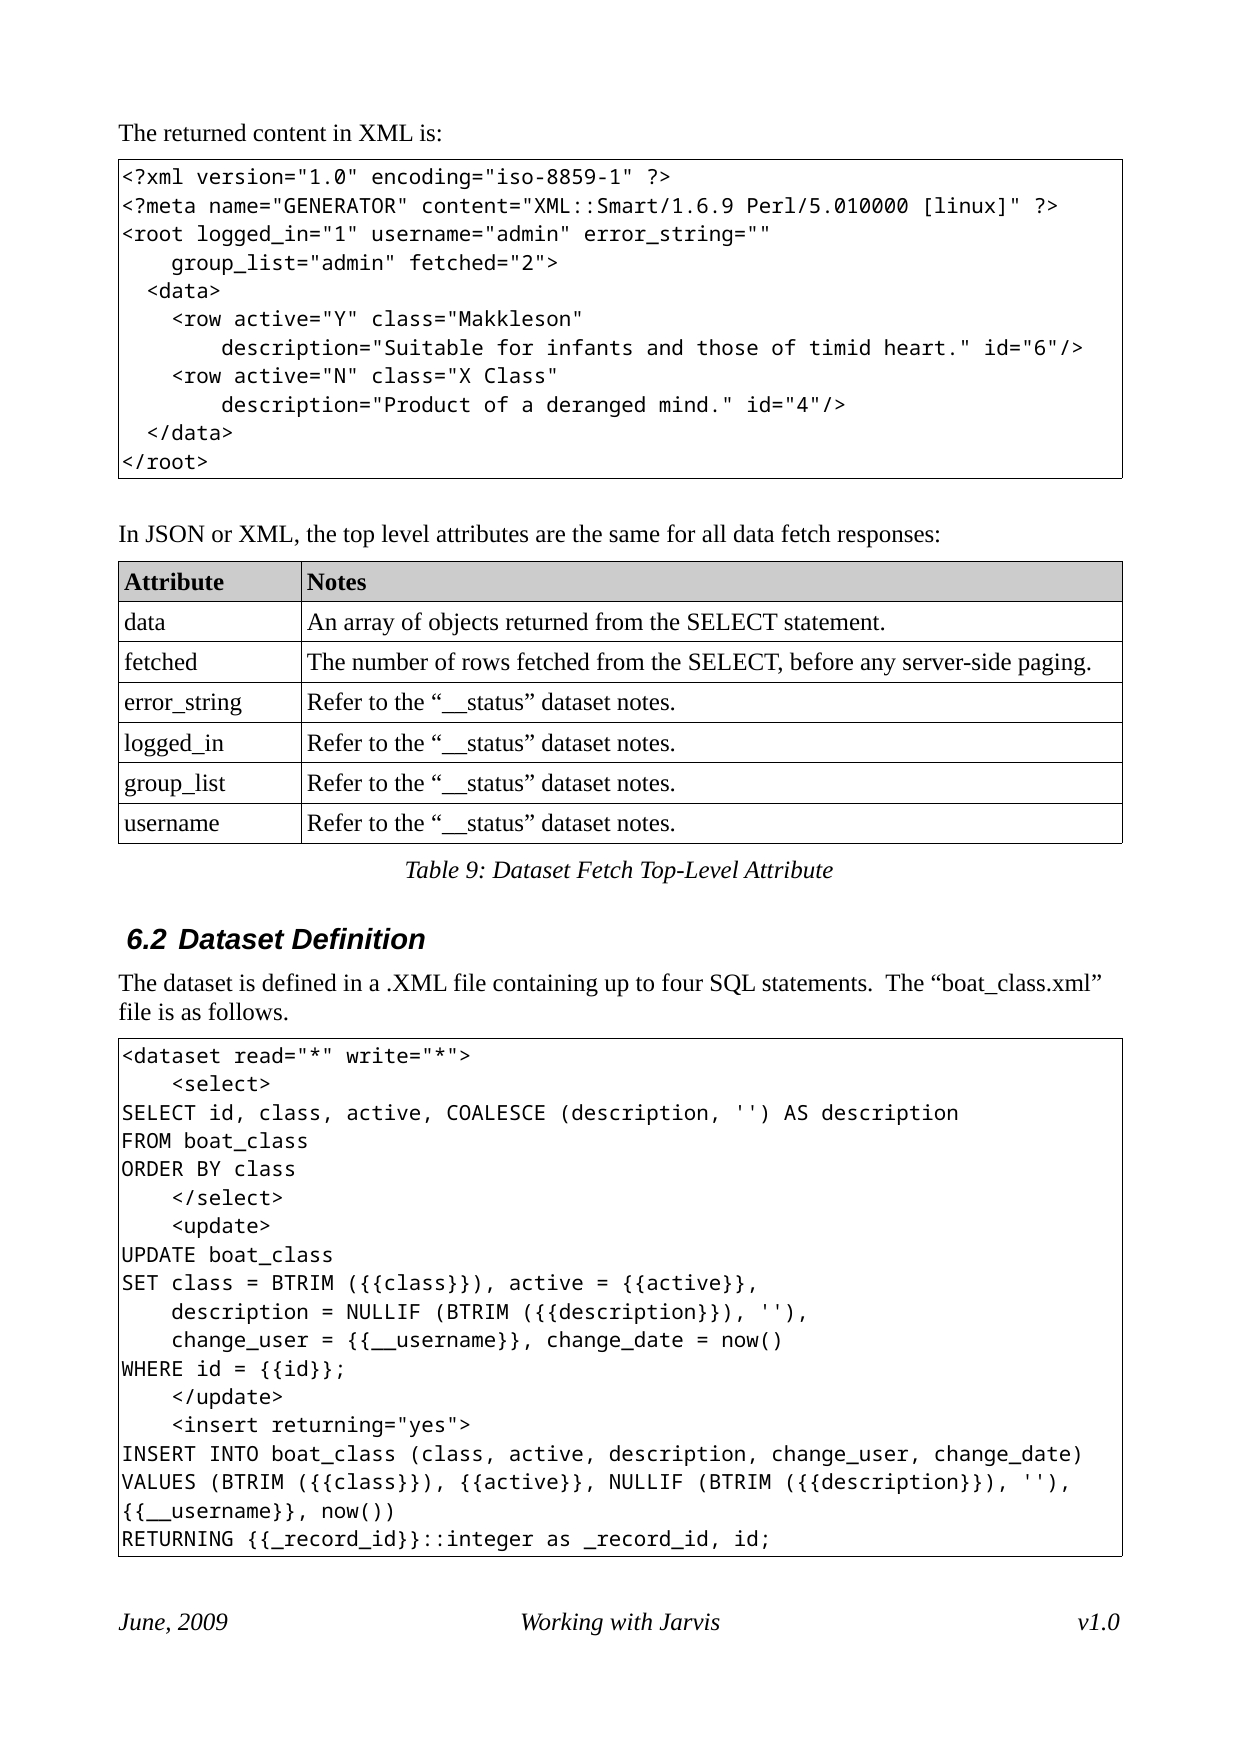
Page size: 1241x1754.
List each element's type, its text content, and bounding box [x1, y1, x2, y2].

text Table 9: Dataset Fetch Top-Level Attribute [118, 856, 1122, 884]
text </data> [119, 415, 1122, 444]
table_cell Refer to the “__status” dataset notes. [302, 723, 1122, 762]
text <update> [119, 1208, 1122, 1237]
text The dataset is defined in a .XML file containing up to four SQL statements. The “boat_class.xml” file is as follows. [118, 968, 1122, 1025]
table_header Attribute [119, 562, 301, 601]
text <select> [119, 1066, 1122, 1095]
table_cell username [119, 804, 301, 843]
text SELECT id, class, active, COALESCE (description, '') AS description [119, 1095, 1122, 1123]
text The returned content in XML is: [118, 118, 1122, 147]
table_cell fetched [119, 642, 301, 682]
table_cell The number of rows fetched from the SELECT, before any server-side paging. [302, 642, 1122, 682]
text <insert returning="yes"> [119, 1407, 1122, 1436]
text <?meta name="GENERATOR" content="XML::Smart/1.6.9 Perl/5.010000 [linux]" ?> [119, 188, 1122, 216]
table_cell group_list [119, 763, 301, 803]
text <row active="N" class="X Class" [119, 358, 1122, 387]
text SET class = BTRIM ({{class}}), active = {{active}}, [119, 1265, 1122, 1294]
subtitle Dataset Definition [118, 922, 1122, 955]
text <row active="Y" class="Makkleson" [119, 302, 1122, 330]
text <root logged_in="1" username="admin" error_string="" [119, 216, 1122, 245]
text description="Product of a deranged mind." id="4"/> [119, 387, 1122, 415]
table_cell data [119, 602, 301, 641]
text ORDER BY class [119, 1152, 1122, 1180]
table_cell Refer to the “__status” dataset notes. [302, 804, 1122, 843]
text RETURNING {{_record_id}}::integer as _record_id, id; [119, 1521, 1122, 1556]
table_cell Refer to the “__status” dataset notes. [302, 683, 1122, 722]
table_cell Refer to the “__status” dataset notes. [302, 763, 1122, 803]
text INSERT INTO boat_class (class, active, description, change_user, change_date) [119, 1436, 1122, 1464]
text </select> [119, 1180, 1122, 1208]
text <data> [119, 273, 1122, 302]
text </update> [119, 1379, 1122, 1407]
text description = NULLIF (BTRIM ({{description}}), ''), [119, 1294, 1122, 1322]
table_cell logged_in [119, 723, 301, 762]
text <?xml version="1.0" encoding="iso-8859-1" ?> [119, 160, 1122, 188]
text In JSON or XML, the top level attributes are the same for all data fetch responses: [118, 519, 1122, 548]
table_cell error_string [119, 683, 301, 722]
text VALUES (BTRIM ({{class}}), {{active}}, NULLIF (BTRIM ({{description}}), ''), {{__username}}, now()) [119, 1464, 1122, 1521]
text description="Suitable for infants and those of timid heart." id="6"/> [119, 330, 1122, 358]
table_header Notes [302, 562, 1122, 601]
text group_list="admin" fetched="2"> [119, 245, 1122, 273]
text UPDATE boat_class [119, 1237, 1122, 1265]
text change_user = {{__username}}, change_date = now() [119, 1322, 1122, 1351]
table_cell An array of objects returned from the SELECT statement. [302, 602, 1122, 641]
text WHERE id = {{id}}; [119, 1351, 1122, 1379]
text <dataset read="*" write="*"> [119, 1039, 1122, 1066]
text </root> [119, 444, 1122, 478]
text FROM boat_class [119, 1123, 1122, 1152]
